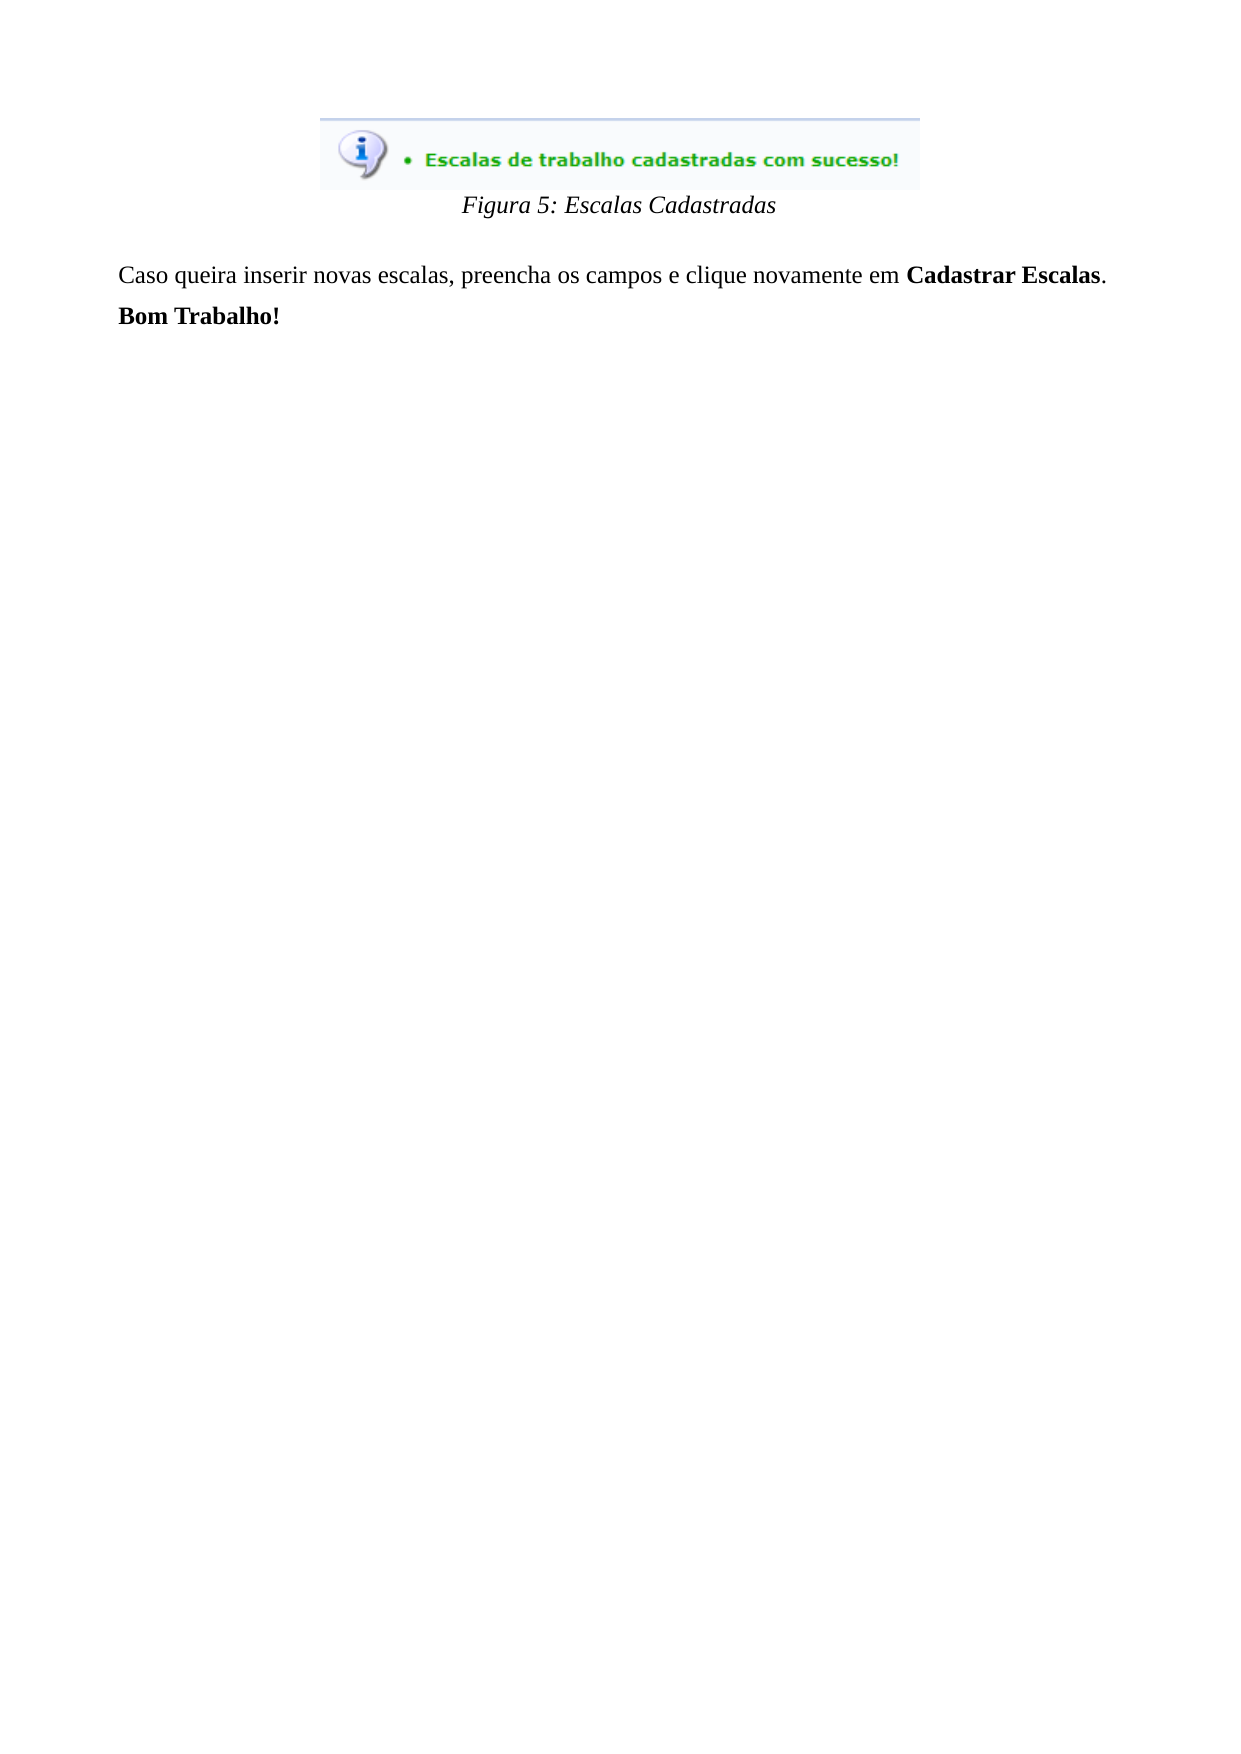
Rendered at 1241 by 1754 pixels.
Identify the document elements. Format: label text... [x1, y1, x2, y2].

text Bom Trabalho! [118, 301, 1122, 330]
picture [320, 118, 920, 190]
text Figura 5: Escalas Cadastradas [320, 190, 920, 219]
text Caso queira inserir novas escalas, preencha os campos e clique novamente em Cadastrar Escalas. [118, 260, 1122, 289]
